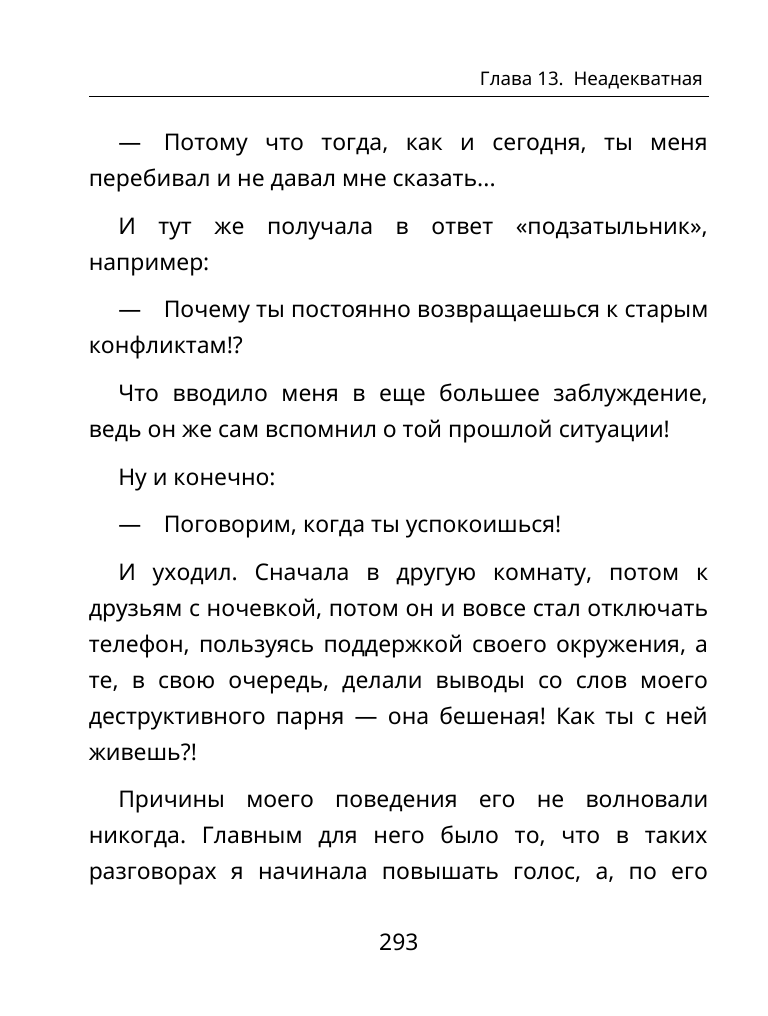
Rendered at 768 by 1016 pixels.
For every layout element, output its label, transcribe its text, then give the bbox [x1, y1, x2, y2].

list Потому что тогда, как и сегодня, ты меня перебивал и не давал мне сказать... [88, 126, 709, 193]
text И тут же получала в ответ «подзатыльник», например: [88, 210, 709, 277]
text Что вводило меня в еще большее заблуждение, ведь он же сам вспомнил о той прошлой ситуации! [88, 377, 709, 444]
list Почему ты постоянно возвращаешься к старым конфликтам!? [88, 293, 709, 361]
list Поговорим, когда ты успокоишься! [88, 508, 709, 539]
text Причины моего поведения его не волновали никогда. Главным для него было то, что в таких разговорах я начинала повышать голос, а, по его [88, 783, 709, 887]
text И уходил. Сначала в другую комнату, потом к друзьям с ночевкой, потом он и вовсе стал отключать телефон, пользуясь поддержкой своего окружения, а те, в свою очередь, делали выводы со слов моего деструктивного парня — она бешеная! Как ты с ней живешь?! [88, 556, 709, 767]
text Ну и конечно: [88, 461, 709, 492]
